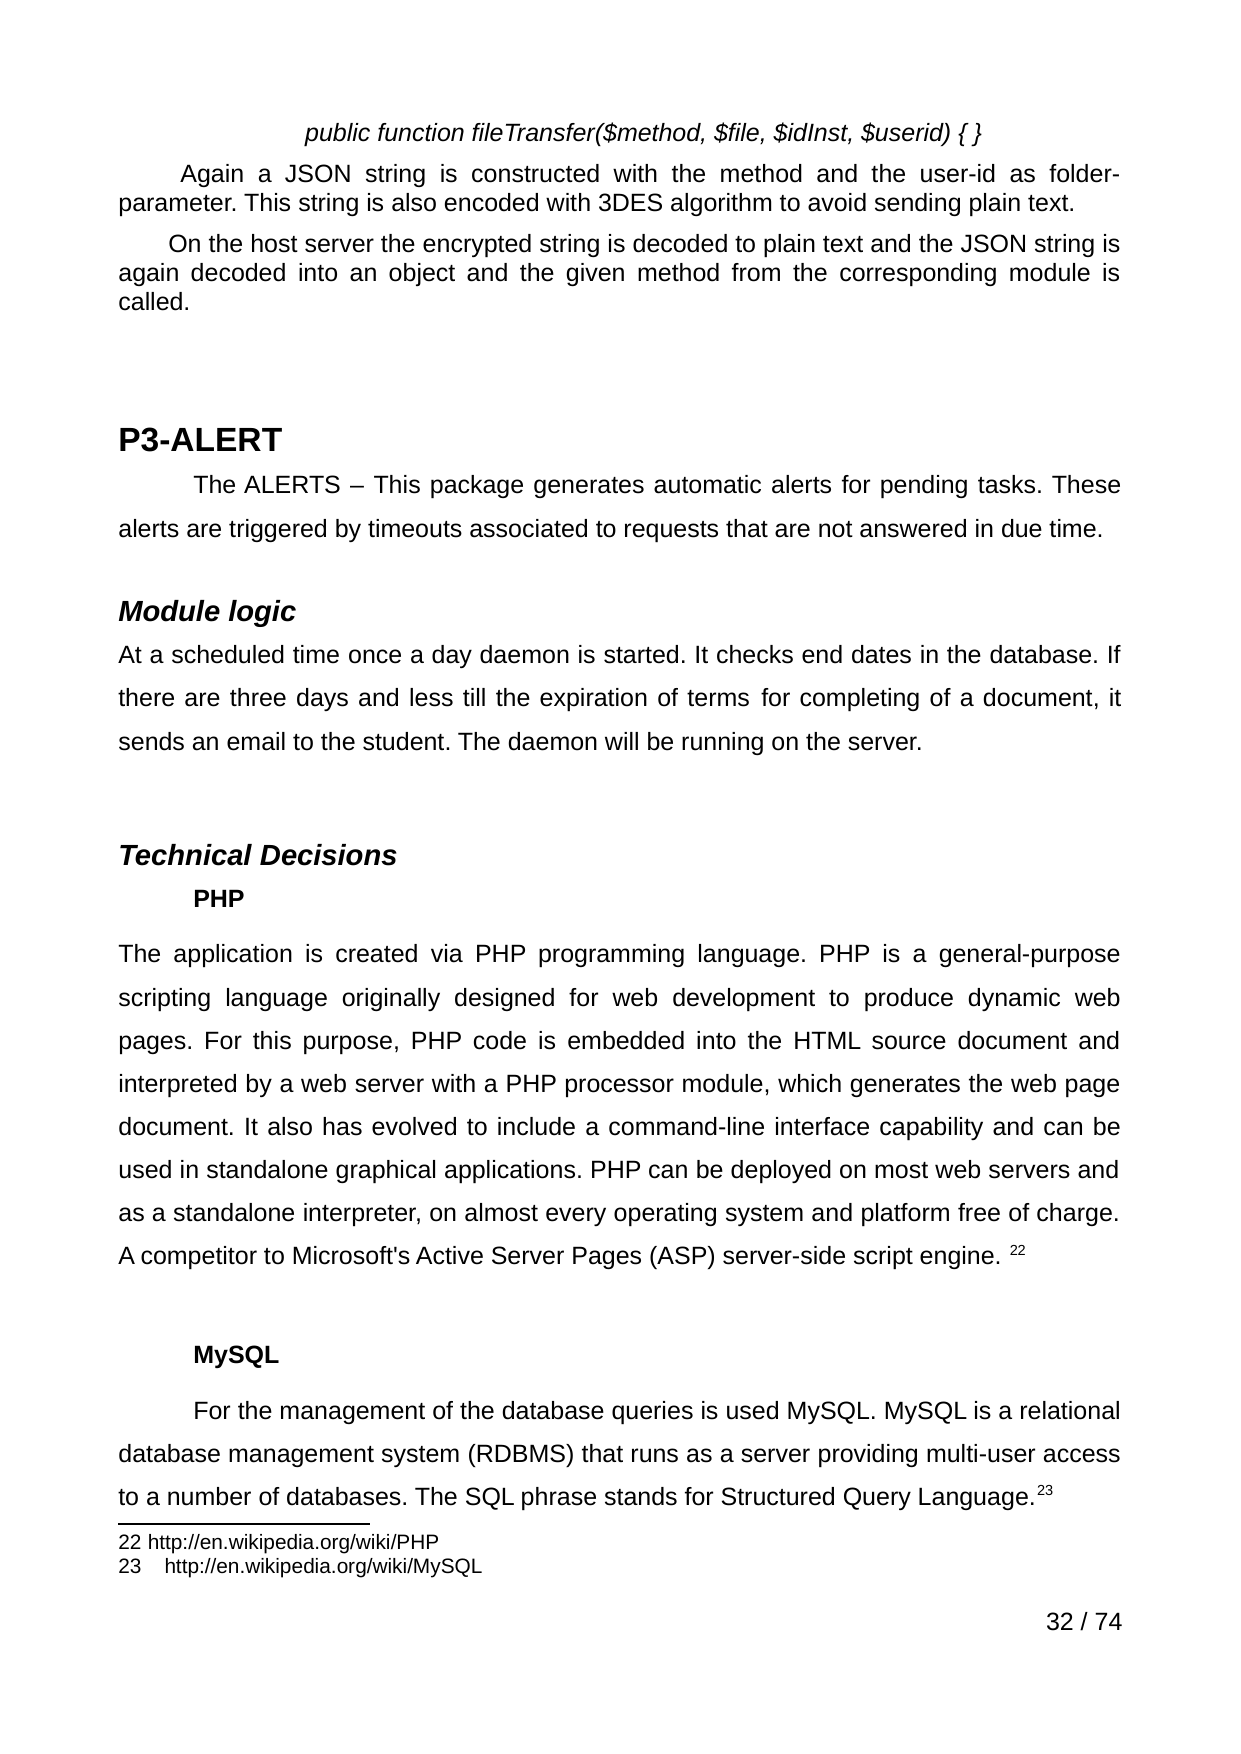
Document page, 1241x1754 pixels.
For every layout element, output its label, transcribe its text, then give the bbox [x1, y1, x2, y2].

text http://en.wikipedia.org/wiki/PHP [118, 1530, 1122, 1554]
subtitle Module logic [118, 594, 1122, 628]
text The application is created via PHP programming language. PHP is a general-purpose scripting language originally designed for web development to produce dynamic web pages. For this purpose, PHP code is embedded into the HTML source document and interpreted by a web server with a PHP processor module, which generates the web page document. It also has evolved to include a command-line interface capability and can be used in standalone graphical applications. PHP can be deployed on most web servers and as a standalone interpreter, on almost every operating system and platform free of charge. A competitor to Microsoft's Active Server Pages (ASP) server-side script engine. [118, 939, 1122, 1270]
text PHP [118, 884, 1122, 913]
text On the host server the encrypted string is decoded to plain text and the JSON string is again decoded into an object and the given method from the corresponding module is called. [118, 229, 1122, 316]
text At a scheduled time once a day daemon is started. It checks end dates in the database. If there are three days and less till the expiration of terms for completing of a document, it sends an email to the student. The daemon will be running on the server. [118, 640, 1122, 755]
text Again a JSON string is constructed with the method and the user-id as folder-parameter. This string is also encoded with 3DES algorithm to avoid sending plain text. [118, 159, 1122, 217]
text The ALERTS – This package generates automatic alerts for pending tasks. These alerts are triggered by timeouts associated to requests that are not answered in due time. [118, 471, 1122, 542]
text For the management of the database queries is used MySQL. MySQL is a relational database management system (RDBMS) that runs as a server providing multi-user access to a number of databases. The SQL phrase stands for Structured Query Language. [118, 1396, 1122, 1511]
text http://en.wikipedia.org/wiki/MySQL [118, 1554, 1122, 1578]
text public function fileTransfer($method, $file, $idInst, $userid) { } [118, 118, 1122, 147]
subtitle P3-ALERT [118, 419, 1122, 458]
text MySQL [118, 1340, 1122, 1369]
subtitle Technical Decisions [118, 838, 1122, 871]
